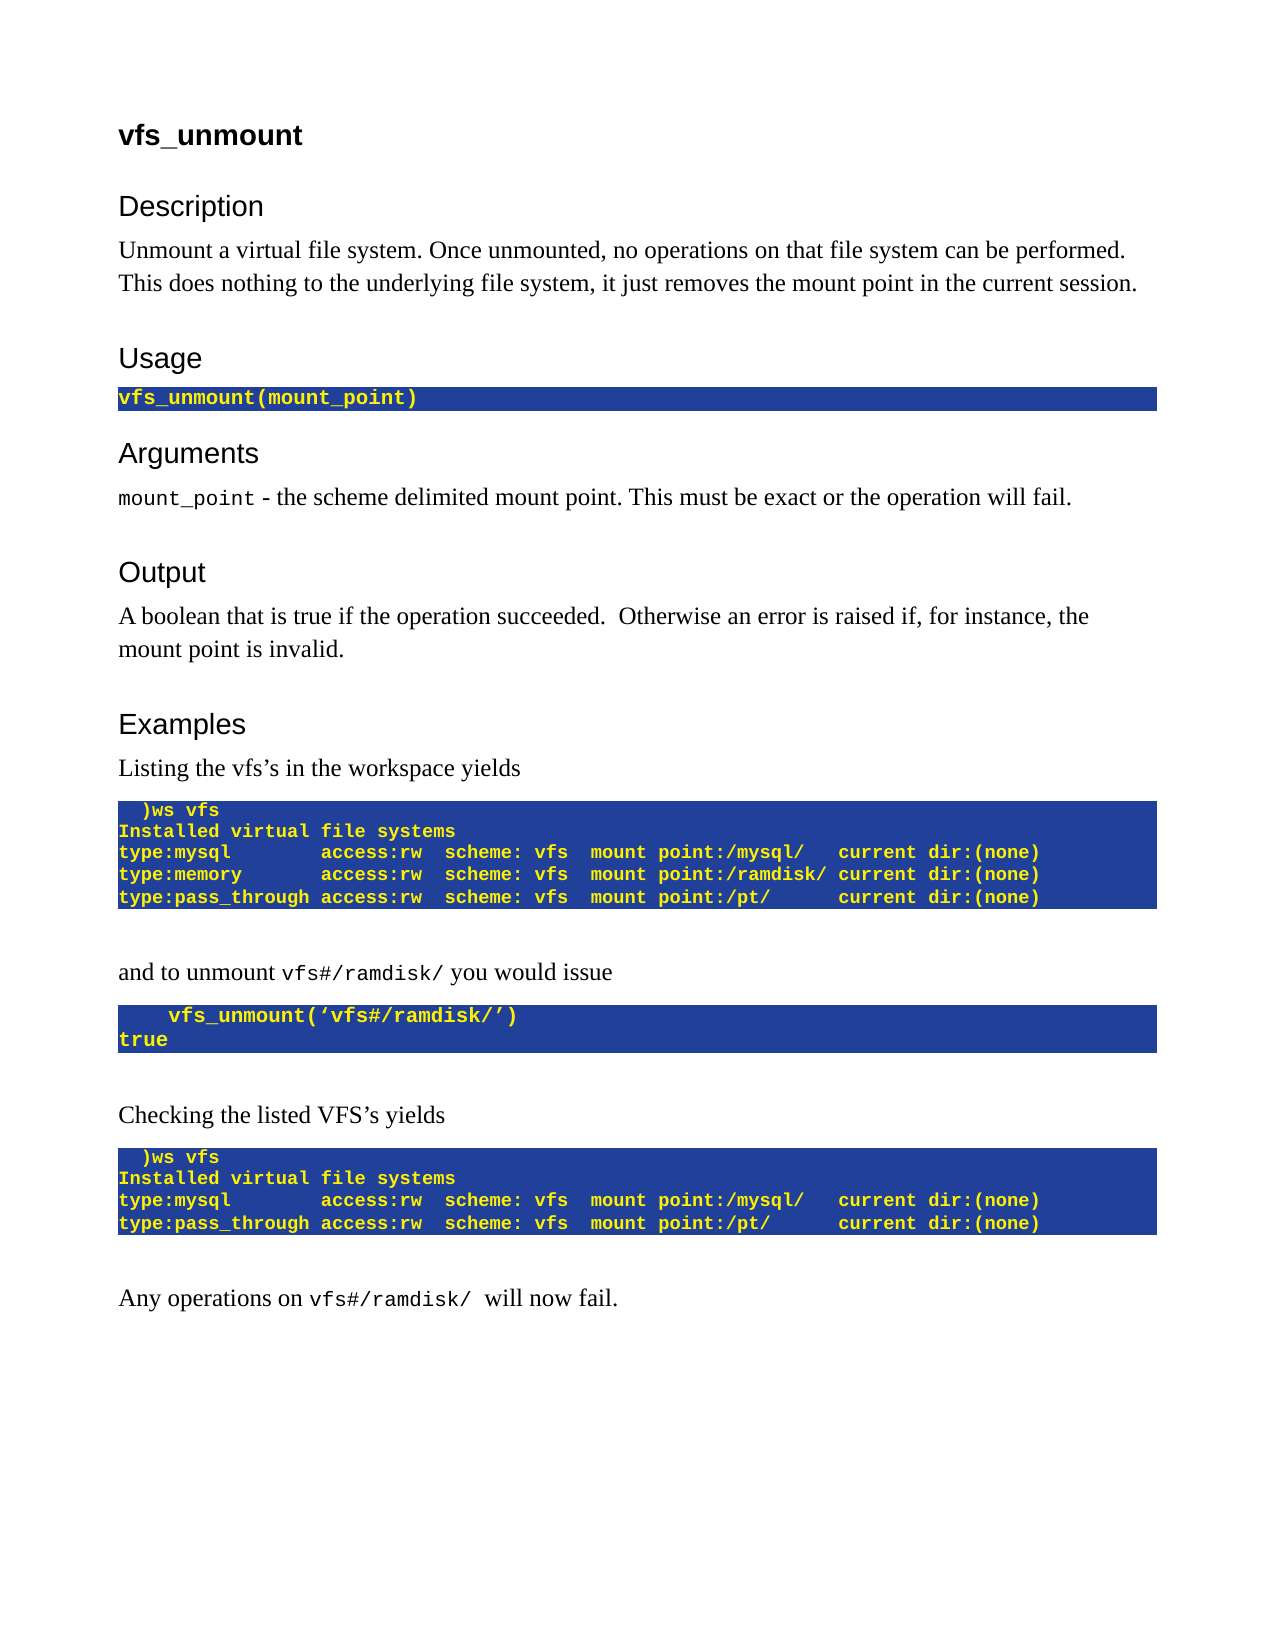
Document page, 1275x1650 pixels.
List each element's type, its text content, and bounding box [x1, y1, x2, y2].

text and to unmount vfs#/ramdisk/ you would issue [118, 957, 1157, 986]
subtitle Description [118, 189, 1157, 223]
subtitle Examples [118, 707, 1157, 741]
text )ws vfs Installed virtual file systems type:mysql access:rw scheme: vfs mount point:/mysql/ current dir:(none) type:pass_through access:rw scheme: vfs mount point:/pt/ current dir:(none) [118, 1148, 1157, 1235]
subtitle vfs_unmount [118, 118, 1157, 152]
text vfs_unmount(‘vfs#/ramdisk/’) [118, 1005, 1157, 1029]
text )ws vfs Installed virtual file systems type:mysql access:rw scheme: vfs mount point:/mysql/ current dir:(none) type:memory access:rw scheme: vfs mount point:/ramdisk/ current dir:(none) type:pass_through access:rw scheme: vfs mount point:/pt/ current dir:(none) [118, 801, 1157, 909]
text Unmount a virtual file system. Once unmounted, no operations on that file system can be performed. This does nothing to the underlying file system, it just removes the mount point in the current session. [118, 235, 1157, 297]
subtitle Usage [118, 341, 1157, 374]
text A boolean that is true if the operation succeeded. Otherwise an error is raised if, for instance, the mount point is invalid. [118, 601, 1157, 663]
subtitle Arguments [118, 436, 1157, 469]
text Listing the vfs’s in the workspace yields [118, 753, 1157, 782]
text Checking the listed VFS’s yields [118, 1100, 1157, 1129]
subtitle Output [118, 555, 1157, 589]
text true [118, 1029, 1157, 1053]
text vfs_unmount(mount_point) [118, 387, 1157, 411]
text mount_point - the scheme delimited mount point. This must be exact or the operation will fail. [118, 482, 1157, 511]
text Any operations on vfs#/ramdisk/ will now fail. [118, 1283, 1157, 1312]
